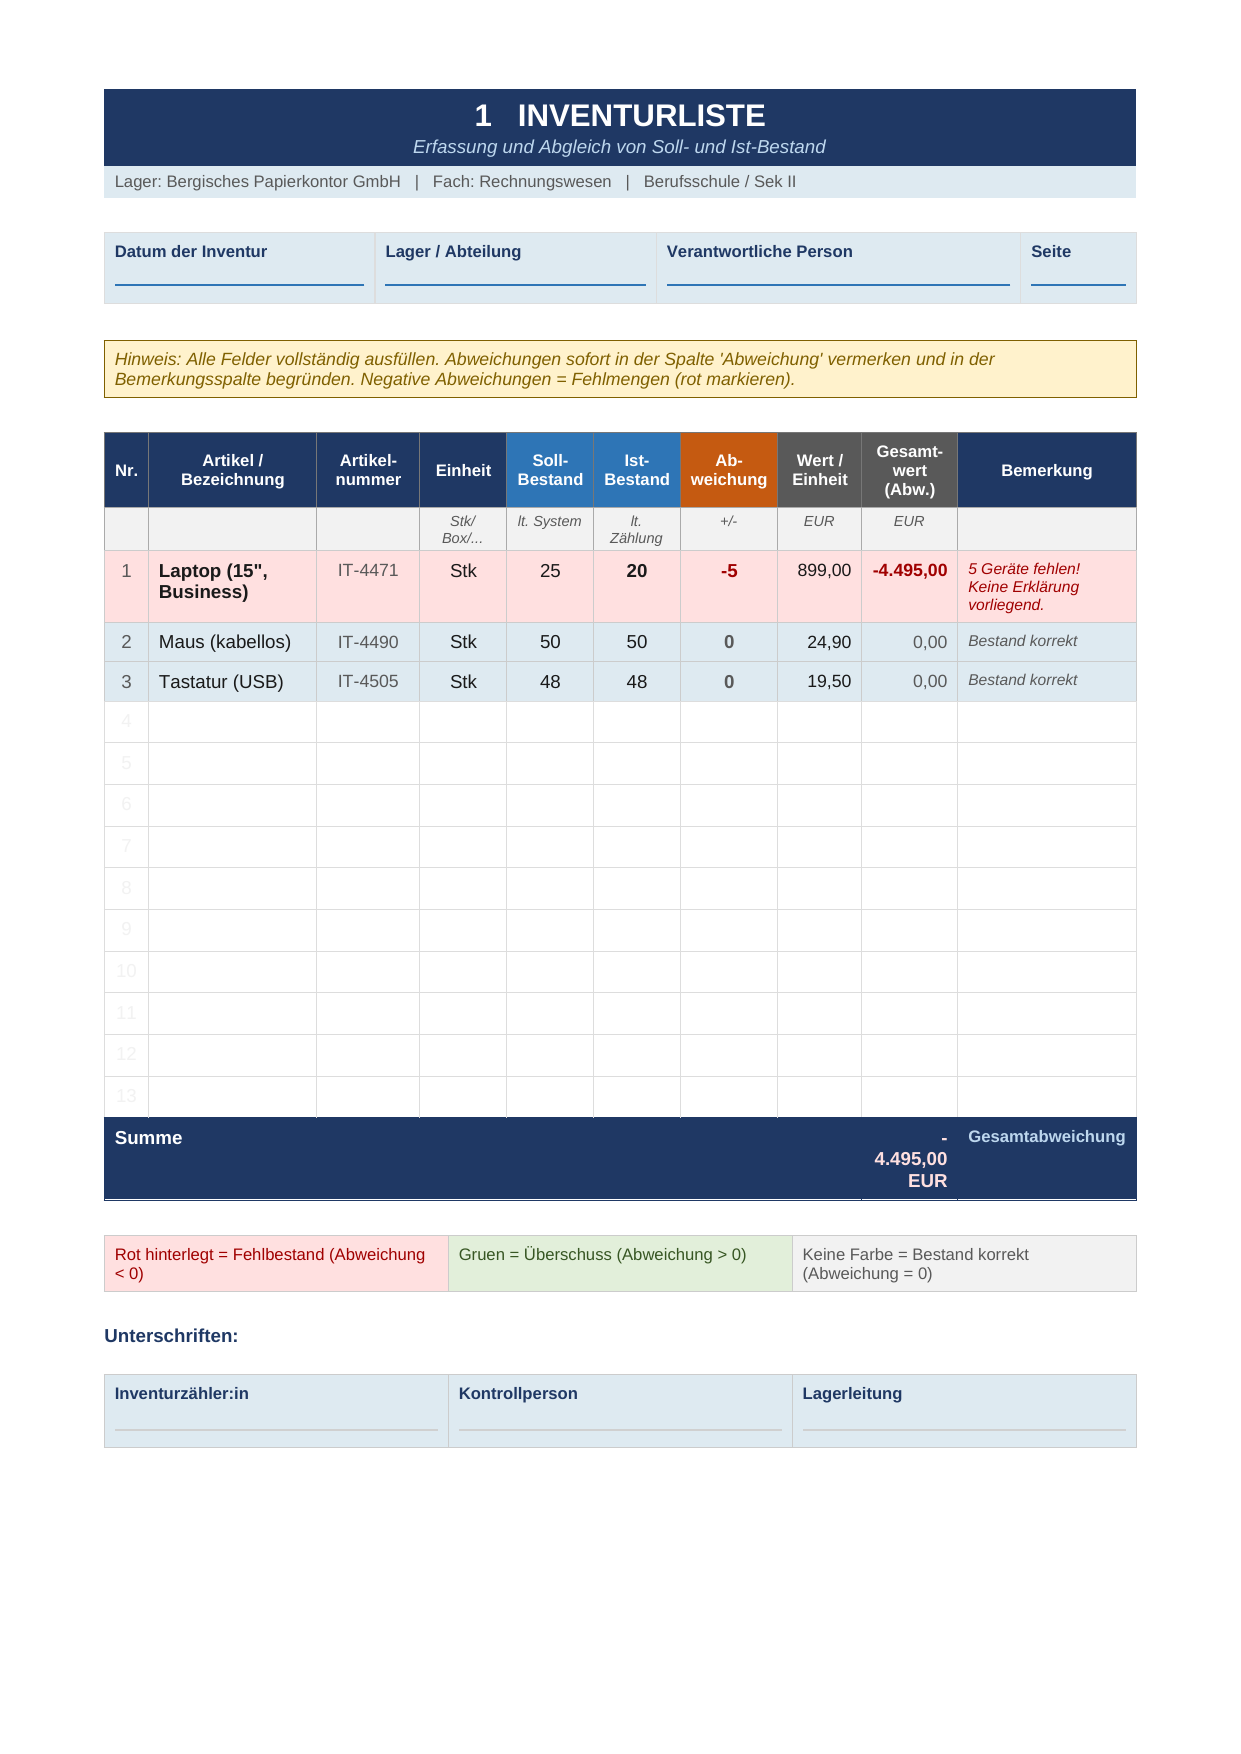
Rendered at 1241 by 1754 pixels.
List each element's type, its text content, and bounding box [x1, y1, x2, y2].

table_cell 2 [105, 623, 148, 661]
table_cell 19,50 [778, 662, 861, 701]
table_cell -5 [681, 551, 777, 622]
table_header Rot hinterlegt = Fehlbestand (Abweichung < 0) [105, 1236, 448, 1291]
table_header 1 INVENTURLISTE Erfassung und Abgleich von Soll- und Ist-Bestand [104, 89, 1136, 166]
table_cell [778, 952, 861, 992]
table_cell [681, 1077, 777, 1117]
table_cell [317, 952, 419, 992]
table_cell 24,90 [778, 623, 861, 661]
table_cell 0 [681, 623, 777, 661]
table_cell [149, 743, 316, 784]
table_cell 20 [594, 551, 680, 622]
table_header Seite [1021, 233, 1136, 303]
table_cell [681, 993, 777, 1034]
table_cell [105, 508, 148, 550]
table_cell 12 [105, 1035, 148, 1076]
table_cell [778, 1077, 861, 1117]
table_cell 48 [507, 662, 593, 701]
table_cell [862, 910, 957, 951]
table_cell Maus (kabellos) [149, 623, 316, 661]
table_header Einheit [420, 433, 506, 507]
table_cell [862, 993, 957, 1034]
table_cell [681, 1035, 777, 1076]
table_cell [507, 827, 593, 867]
table_cell [778, 1035, 861, 1076]
table_cell -4.495,00 [862, 551, 957, 622]
table_cell [778, 702, 861, 742]
table_cell 1 [105, 551, 148, 622]
table_cell EUR [778, 508, 861, 550]
table_cell [958, 827, 1136, 867]
table_cell 50 [594, 623, 680, 661]
table_cell [149, 1035, 316, 1076]
table_cell 48 [594, 662, 680, 701]
table_cell [778, 743, 861, 784]
table_cell Bestand korrekt [958, 623, 1136, 661]
table_cell 7 [105, 827, 148, 867]
table_cell 10 [105, 952, 148, 992]
table_cell [420, 702, 506, 742]
table_header Nr. [105, 433, 148, 507]
table_cell 5 [105, 743, 148, 784]
table_cell [149, 508, 316, 550]
table_cell [778, 785, 861, 826]
table_cell [149, 1077, 316, 1117]
table_header Artikel- nummer [317, 433, 419, 507]
table_cell [420, 993, 506, 1034]
table_cell Lager: Bergisches Papierkontor GmbH | Fach: Rechnungswesen | Berufsschule / Sek II [104, 166, 1136, 198]
table_cell [862, 785, 957, 826]
table_cell [317, 910, 419, 951]
table_header Datum der Inventur [105, 233, 374, 303]
table_header Soll- Bestand [507, 433, 593, 507]
table_cell [317, 1077, 419, 1117]
table_cell [507, 743, 593, 784]
table_cell [420, 1035, 506, 1076]
table_cell [594, 910, 680, 951]
table_cell [149, 827, 316, 867]
table_cell [507, 702, 593, 742]
table_cell lt. Zählung [594, 508, 680, 550]
table_cell 11 [105, 993, 148, 1034]
table_cell [420, 785, 506, 826]
table_cell [862, 827, 957, 867]
table_cell [507, 1035, 593, 1076]
table_cell Tastatur (USB) [149, 662, 316, 701]
table_cell 25 [507, 551, 593, 622]
table_cell [778, 910, 861, 951]
table_cell [594, 868, 680, 909]
table_cell [507, 785, 593, 826]
table_cell [507, 952, 593, 992]
table_cell 8 [105, 868, 148, 909]
table_header Artikel / Bezeichnung [149, 433, 316, 507]
table_cell [594, 785, 680, 826]
table_cell [317, 508, 419, 550]
table_cell 4 [105, 702, 148, 742]
table_cell Stk [420, 662, 506, 701]
table_cell [149, 702, 316, 742]
table_cell Gesamtabweichung [958, 1118, 1136, 1199]
table_cell [862, 743, 957, 784]
table_cell [149, 952, 316, 992]
table_cell [958, 508, 1136, 550]
table_cell [958, 702, 1136, 742]
table_cell [420, 1077, 506, 1117]
table_cell EUR [862, 508, 957, 550]
table_cell [681, 910, 777, 951]
table_cell [317, 785, 419, 826]
table_cell 5 Geräte fehlen! Keine Erklärung vorliegend. [958, 551, 1136, 622]
table_cell [507, 868, 593, 909]
table_cell [420, 952, 506, 992]
table_cell lt. System [507, 508, 593, 550]
table_cell [594, 952, 680, 992]
table_header Verantwortliche Person [657, 233, 1020, 303]
table_cell [862, 1035, 957, 1076]
table_cell [862, 868, 957, 909]
table_cell [594, 827, 680, 867]
table_header Bemerkung [958, 433, 1136, 507]
table_header Gruen = Überschuss (Abweichung > 0) [449, 1236, 792, 1291]
table_cell [958, 785, 1136, 826]
table_cell [681, 743, 777, 784]
table_cell [958, 1035, 1136, 1076]
table_header Lagerleitung [793, 1375, 1136, 1447]
table_cell [594, 743, 680, 784]
table_cell 3 [105, 662, 148, 701]
table_cell [149, 993, 316, 1034]
table_cell 13 [105, 1077, 148, 1117]
table_cell [317, 827, 419, 867]
table_cell [420, 827, 506, 867]
table_cell Summe [105, 1118, 861, 1199]
table_cell [149, 785, 316, 826]
table_cell 9 [105, 910, 148, 951]
table_cell 0,00 [862, 623, 957, 661]
table_cell 6 [105, 785, 148, 826]
table_cell Stk [420, 551, 506, 622]
table_cell [778, 827, 861, 867]
table_cell [317, 868, 419, 909]
table_cell [507, 910, 593, 951]
table_cell [958, 952, 1136, 992]
table_cell Stk/Box/... [420, 508, 506, 550]
table_cell [507, 993, 593, 1034]
table_header Kontrollperson [449, 1375, 792, 1447]
table_cell [317, 702, 419, 742]
table_header Lager / Abteilung [376, 233, 656, 303]
table_header Keine Farbe = Bestand korrekt (Abweichung = 0) [793, 1236, 1136, 1291]
table_cell 0,00 [862, 662, 957, 701]
table_cell [420, 910, 506, 951]
table_cell [317, 1035, 419, 1076]
table_cell [958, 868, 1136, 909]
table_cell [149, 868, 316, 909]
table_cell [681, 702, 777, 742]
table_cell [420, 868, 506, 909]
table_cell 0 [681, 662, 777, 701]
table_cell IT-4471 [317, 551, 419, 622]
table_cell IT-4505 [317, 662, 419, 701]
table_cell [594, 993, 680, 1034]
table_header Gesamt- wert (Abw.) [862, 433, 957, 507]
table_cell Bestand korrekt [958, 662, 1136, 701]
table_cell [862, 952, 957, 992]
table_cell Laptop (15", Business) [149, 551, 316, 622]
table_header Hinweis: Alle Felder vollständig ausfüllen. Abweichungen sofort in der Spalte 'Abweichung' vermerken und in der Bemerkungsspalte begründen. Negative Abweichungen = Fehlmengen (rot markieren). [105, 341, 1136, 397]
table_cell [594, 1077, 680, 1117]
table_cell [317, 743, 419, 784]
table_cell 50 [507, 623, 593, 661]
table_cell [149, 910, 316, 951]
table_cell [778, 993, 861, 1034]
table_cell [681, 785, 777, 826]
table_header Wert / Einheit [778, 433, 861, 507]
table_cell [594, 1035, 680, 1076]
table_cell -4.495,00 EUR [862, 1118, 957, 1199]
table_cell [681, 868, 777, 909]
table_cell +/- [681, 508, 777, 550]
table_cell [420, 743, 506, 784]
table_cell [958, 743, 1136, 784]
table_cell [958, 993, 1136, 1034]
text Unterschriften: [104, 1324, 1136, 1346]
table_cell [507, 1077, 593, 1117]
table_header Ist- Bestand [594, 433, 680, 507]
table_cell [317, 993, 419, 1034]
table_cell [594, 702, 680, 742]
table_cell [681, 827, 777, 867]
table_cell [862, 1077, 957, 1117]
table_cell 899,00 [778, 551, 861, 622]
table_cell [778, 868, 861, 909]
table_cell IT-4490 [317, 623, 419, 661]
table_header Inventurzähler:in [105, 1375, 448, 1447]
table_cell [862, 702, 957, 742]
table_header Ab- weichung [681, 433, 777, 507]
table_cell [958, 910, 1136, 951]
table_cell Stk [420, 623, 506, 661]
table_cell [958, 1077, 1136, 1117]
table_cell [681, 952, 777, 992]
